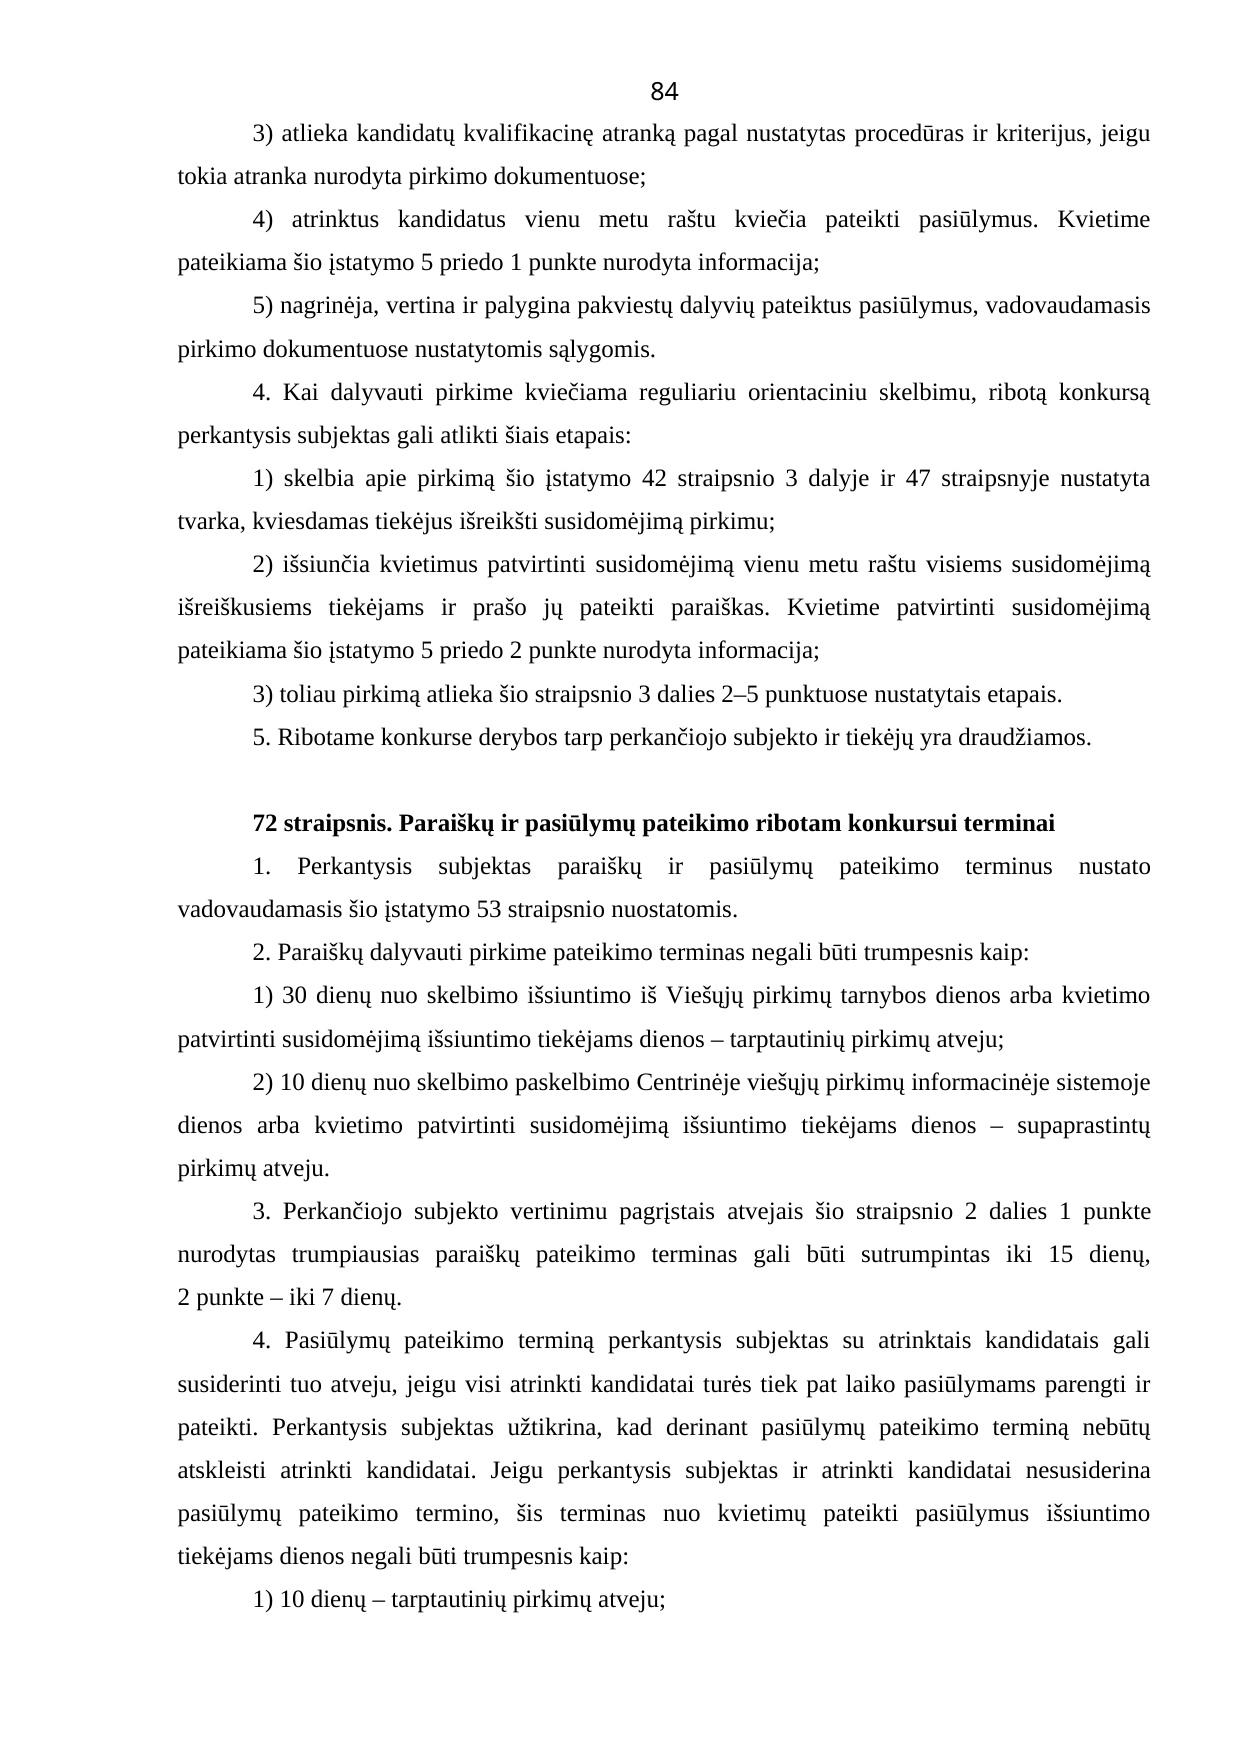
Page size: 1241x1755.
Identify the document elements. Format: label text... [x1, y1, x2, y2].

text 5. Ribotame konkurse derybos tarp perkančiojo subjekto ir tiekėjų yra draudžiamos. [177, 722, 1152, 751]
text 72 straipsnis. Paraiškų ir pasiūlymų pateikimo ribotam konkursui terminai [177, 808, 1152, 837]
text 1) skelbia apie pirkimą šio įstatymo 42 straipsnio 3 dalyje ir 47 straipsnyje nustatyta tvarka, kviesdamas tiekėjus išreikšti susidomėjimą pirkimu; [177, 463, 1152, 535]
text 2) 10 dienų nuo skelbimo paskelbimo Centrinėje viešųjų pirkimų informacinėje sistemoje dienos arba kvietimo patvirtinti susidomėjimą išsiuntimo tiekėjams dienos – supaprastintų pirkimų atveju. [177, 1067, 1152, 1182]
text 4. Kai dalyvauti pirkime kviečiama reguliariu orientaciniu skelbimu, ribotą konkursą perkantysis subjektas gali atlikti šiais etapais: [177, 377, 1152, 449]
text 3) atlieka kandidatų kvalifikacinę atranką pagal nustatytas procedūras ir kriterijus, jeigu tokia atranka nurodyta pirkimo dokumentuose; [177, 118, 1152, 190]
text 3. Perkančiojo subjekto vertinimu pagrįstais atvejais šio straipsnio 2 dalies 1 punkte nurodytas trumpiausias paraiškų pateikimo terminas gali būti sutrumpintas iki 15 dienų, 2 punkte – iki 7 dienų. [177, 1196, 1152, 1311]
text 1. Perkantysis subjektas paraiškų ir pasiūlymų pateikimo terminus nustato vadovaudamasis šio įstatymo 53 straipsnio nuostatomis. [177, 851, 1152, 923]
text 4) atrinktus kandidatus vienu metu raštu kviečia pateikti pasiūlymus. Kvietime pateikiama šio įstatymo 5 priedo 1 punkte nurodyta informacija; [177, 204, 1152, 276]
text 4. Pasiūlymų pateikimo terminą perkantysis subjektas su atrinktais kandidatais gali susiderinti tuo atveju, jeigu visi atrinkti kandidatai turės tiek pat laiko pasiūlymams parengti ir pateikti. Perkantysis subjektas užtikrina, kad derinant pasiūlymų pateikimo terminą nebūtų atskleisti atrinkti kandidatai. Jeigu perkantysis subjektas ir atrinkti kandidatai nesusiderina pasiūlymų pateikimo termino, šis terminas nuo kvietimų pateikti pasiūlymus išsiuntimo tiekėjams dienos negali būti trumpesnis kaip: [177, 1326, 1152, 1570]
text 1) 10 dienų – tarptautinių pirkimų atveju; [177, 1584, 1152, 1613]
text 2) išsiunčia kvietimus patvirtinti susidomėjimą vienu metu raštu visiems susidomėjimą išreiškusiems tiekėjams ir prašo jų pateikti paraiškas. Kvietime patvirtinti susidomėjimą pateikiama šio įstatymo 5 priedo 2 punkte nurodyta informacija; [177, 549, 1152, 664]
text 1) 30 dienų nuo skelbimo išsiuntimo iš Viešųjų pirkimų tarnybos dienos arba kvietimo patvirtinti susidomėjimą išsiuntimo tiekėjams dienos – tarptautinių pirkimų atveju; [177, 981, 1152, 1052]
text 5) nagrinėja, vertina ir palygina pakviestų dalyvių pateiktus pasiūlymus, vadovaudamasis pirkimo dokumentuose nustatytomis sąlygomis. [177, 291, 1152, 362]
text 3) toliau pirkimą atlieka šio straipsnio 3 dalies 2–5 punktuose nustatytais etapais. [177, 679, 1152, 707]
text 2. Paraiškų dalyvauti pirkime pateikimo terminas negali būti trumpesnis kaip: [177, 937, 1152, 966]
